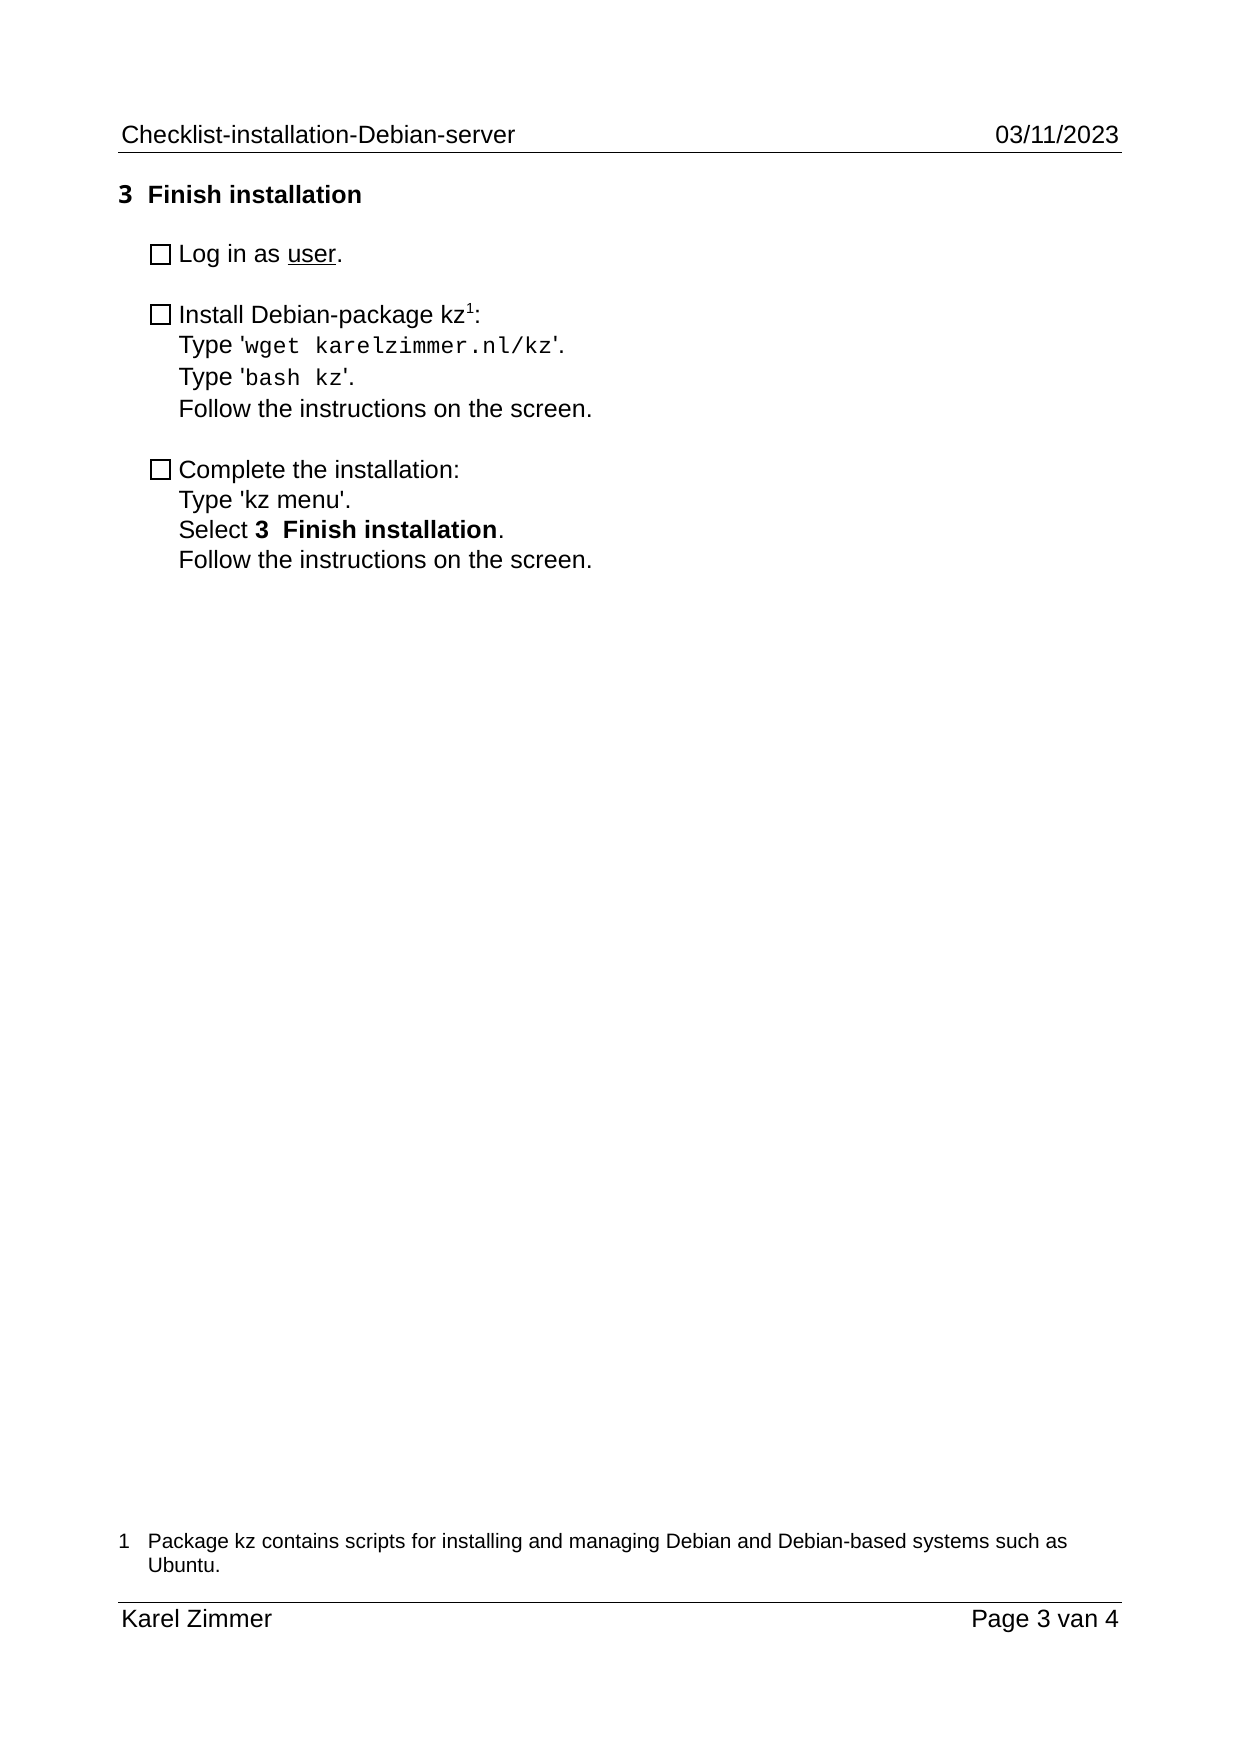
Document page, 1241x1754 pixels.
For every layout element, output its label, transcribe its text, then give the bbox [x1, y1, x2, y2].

list Finish installation [118, 177, 1122, 211]
table_header [118, 239, 142, 269]
table_cell [142, 394, 177, 424]
table_cell Follow the instructions on the screen. [177, 394, 1122, 424]
table_cell Install Debian-package kz: [177, 300, 1122, 330]
table_header [142, 239, 177, 269]
table_cell [118, 362, 142, 394]
table_cell [177, 269, 1122, 300]
table_cell Complete the installation: [177, 454, 1122, 485]
table_cell Type 'bash kz'. [177, 362, 1122, 394]
table_cell [118, 515, 142, 545]
table_cell [118, 394, 142, 424]
table_cell [118, 424, 142, 454]
table_cell [142, 300, 177, 330]
table_header Log in as USER. [177, 239, 1122, 269]
table_cell [118, 485, 142, 515]
table_cell Follow the instructions on the screen. [177, 545, 1122, 576]
table_cell [142, 424, 177, 454]
table_cell Type 'kz menu'. [177, 485, 1122, 515]
table_cell Select 3 Finish installation. [177, 515, 1122, 545]
table_cell [142, 515, 177, 545]
table_cell [142, 362, 177, 394]
table_cell [177, 424, 1122, 454]
table_cell [142, 269, 177, 300]
table_cell [118, 545, 142, 576]
table_cell [142, 545, 177, 576]
table_cell [118, 300, 142, 330]
table_cell Type 'wget karelzimmer.nl/kz'. [177, 330, 1122, 362]
table_cell [118, 330, 142, 362]
table_cell [118, 269, 142, 300]
table_cell [118, 454, 142, 485]
table_cell [142, 330, 177, 362]
table_cell [142, 485, 177, 515]
table_cell [142, 454, 177, 485]
